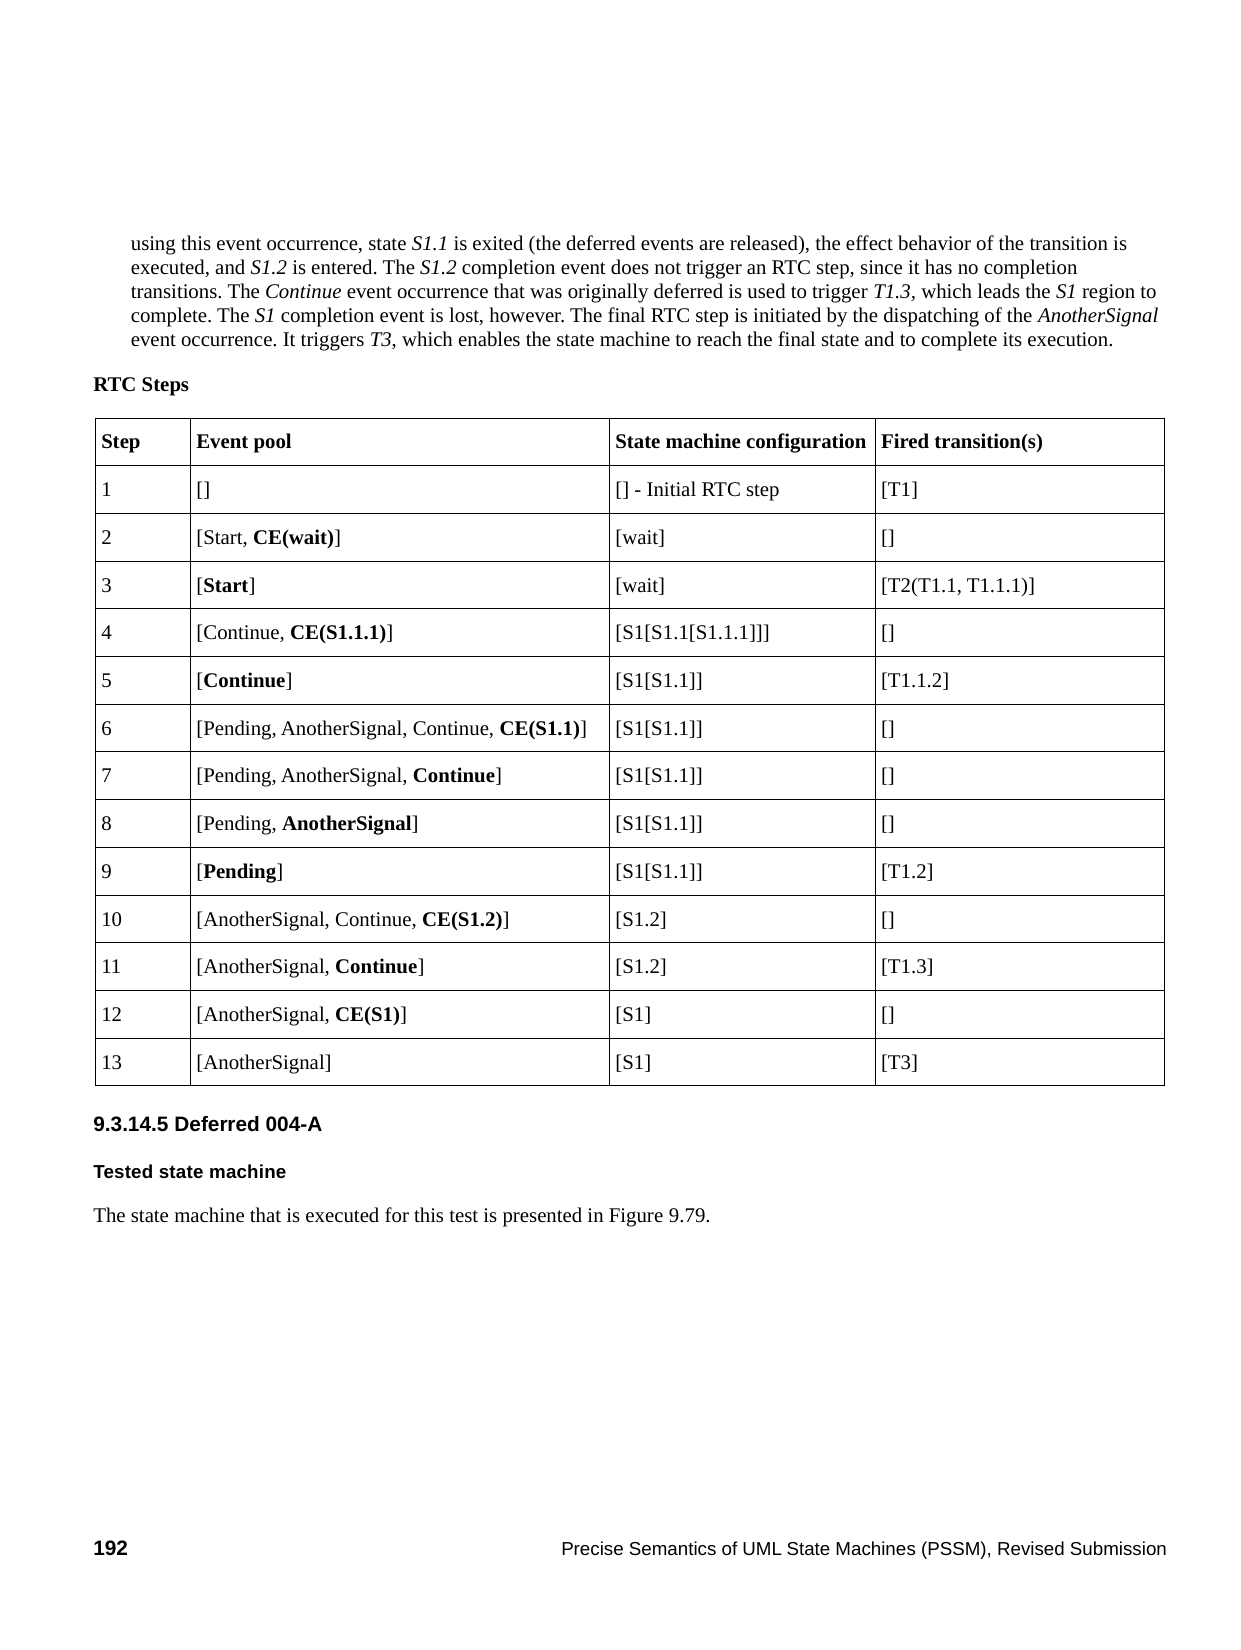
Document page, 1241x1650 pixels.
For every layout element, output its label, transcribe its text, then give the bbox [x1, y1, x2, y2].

table_cell [T2(T1.1, T1.1.1)] [876, 562, 1164, 608]
table_cell 3 [96, 562, 190, 608]
table_cell [T1.1.2] [876, 657, 1164, 704]
table_header Fired transition(s) [876, 419, 1164, 465]
table_cell [S1[S1.1]] [610, 752, 875, 799]
table_header Step [96, 419, 190, 465]
text The state machine that is executed for this test is presented in Figure 9.79. [93, 1203, 1164, 1227]
table_header Event pool [191, 419, 609, 465]
table_cell [] [876, 896, 1164, 942]
table_cell [S1[S1.1[S1.1.1]]] [610, 609, 875, 656]
table_cell [Continue] [191, 657, 609, 704]
table_cell [S1.2] [610, 896, 875, 942]
table_cell [Pending, AnotherSignal, Continue] [191, 752, 609, 799]
table_cell 7 [96, 752, 190, 799]
table_cell [Pending, AnotherSignal, Continue, CE(S1.1)] [191, 705, 609, 751]
table_cell [] [876, 705, 1164, 751]
text using this event occurrence, state S1.1 is exited (the deferred events are released), the effect behavior of the transition is executed, and S1.2 is entered. The S1.2 completion event does not trigger an RTC step, since it has no completion transitions. The Continue event occurrence that was originally deferred is used to trigger T1.3, which leads the S1 region to complete. The S1 completion event is lost, however. The final RTC step is initiated by the dispatching of the AnotherSignal event occurrence. It triggers T3, which enables the state machine to reach the final state and to complete its execution. [131, 231, 1164, 351]
table_cell [S1] [610, 1039, 875, 1085]
table_cell [] [876, 514, 1164, 561]
table_cell [] [876, 991, 1164, 1038]
table_cell 9 [96, 848, 190, 894]
table_cell 12 [96, 991, 190, 1038]
table_cell [wait] [610, 562, 875, 608]
table_cell [AnotherSignal, Continue, CE(S1.2)] [191, 896, 609, 942]
table_header State machine configuration [610, 419, 875, 465]
table_cell [AnotherSignal, CE(S1)] [191, 991, 609, 1038]
table_cell [S1.2] [610, 943, 875, 990]
table_cell [S1] [610, 991, 875, 1038]
table_cell [S1[S1.1]] [610, 800, 875, 847]
table_cell [Start, CE(wait)] [191, 514, 609, 561]
table_cell 5 [96, 657, 190, 704]
table_cell [] [191, 466, 609, 513]
table_cell 1 [96, 466, 190, 513]
table_cell [wait] [610, 514, 875, 561]
table_cell [S1[S1.1]] [610, 848, 875, 894]
table_cell [] [876, 800, 1164, 847]
text RTC Steps [93, 372, 1164, 396]
table_cell 13 [96, 1039, 190, 1085]
table_cell [Continue, CE(S1.1.1)] [191, 609, 609, 656]
table_cell [AnotherSignal, Continue] [191, 943, 609, 990]
table_cell 6 [96, 705, 190, 751]
table_cell 8 [96, 800, 190, 847]
table_cell [Start] [191, 562, 609, 608]
table_cell [T1] [876, 466, 1164, 513]
table_cell [T1.3] [876, 943, 1164, 990]
table_cell [] [876, 752, 1164, 799]
table_cell [] - Initial RTC step [610, 466, 875, 513]
subtitle Deferred 004-A [93, 1111, 1164, 1136]
table_cell [] [876, 609, 1164, 656]
table_cell 2 [96, 514, 190, 561]
table_cell [AnotherSignal] [191, 1039, 609, 1085]
table_cell [Pending] [191, 848, 609, 894]
table_cell [S1[S1.1]] [610, 657, 875, 704]
table_cell [T3] [876, 1039, 1164, 1085]
table_cell [S1[S1.1]] [610, 705, 875, 751]
table_cell [Pending, AnotherSignal] [191, 800, 609, 847]
subtitle Tested state machine [93, 1161, 1164, 1182]
table_cell 4 [96, 609, 190, 656]
table_cell 11 [96, 943, 190, 990]
table_cell [T1.2] [876, 848, 1164, 894]
table_cell 10 [96, 896, 190, 942]
